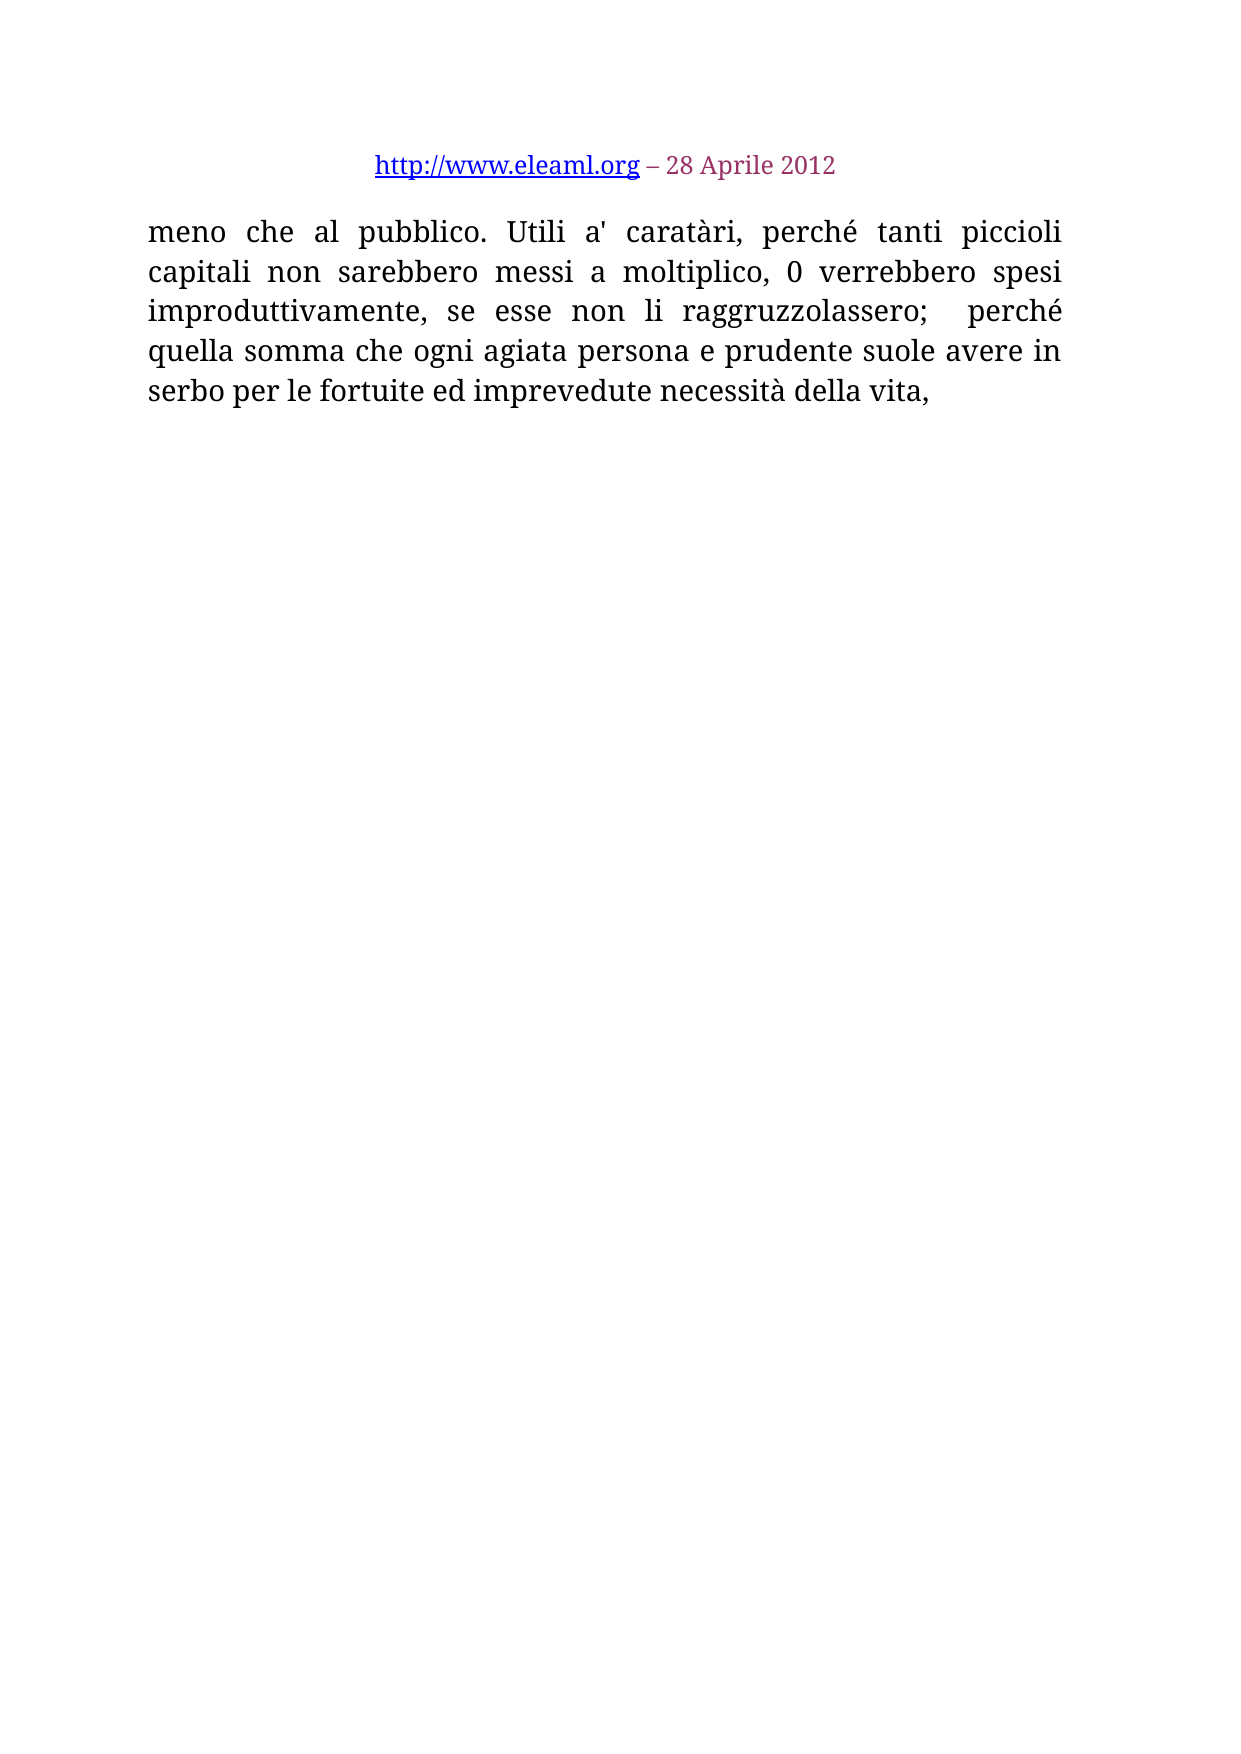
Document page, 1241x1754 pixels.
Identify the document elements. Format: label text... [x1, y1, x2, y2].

text meno che al pubblico. Utili a' caratàri, perché tanti piccioli capitali non sarebbero messi a moltiplico, 0 verrebbero spesi improduttivamente, se esse non li raggruzzolassero; perché quella somma che ogni agiata persona e prudente suole avere in serbo per le fortuite ed imprevedute necessità della vita, [148, 211, 1063, 409]
